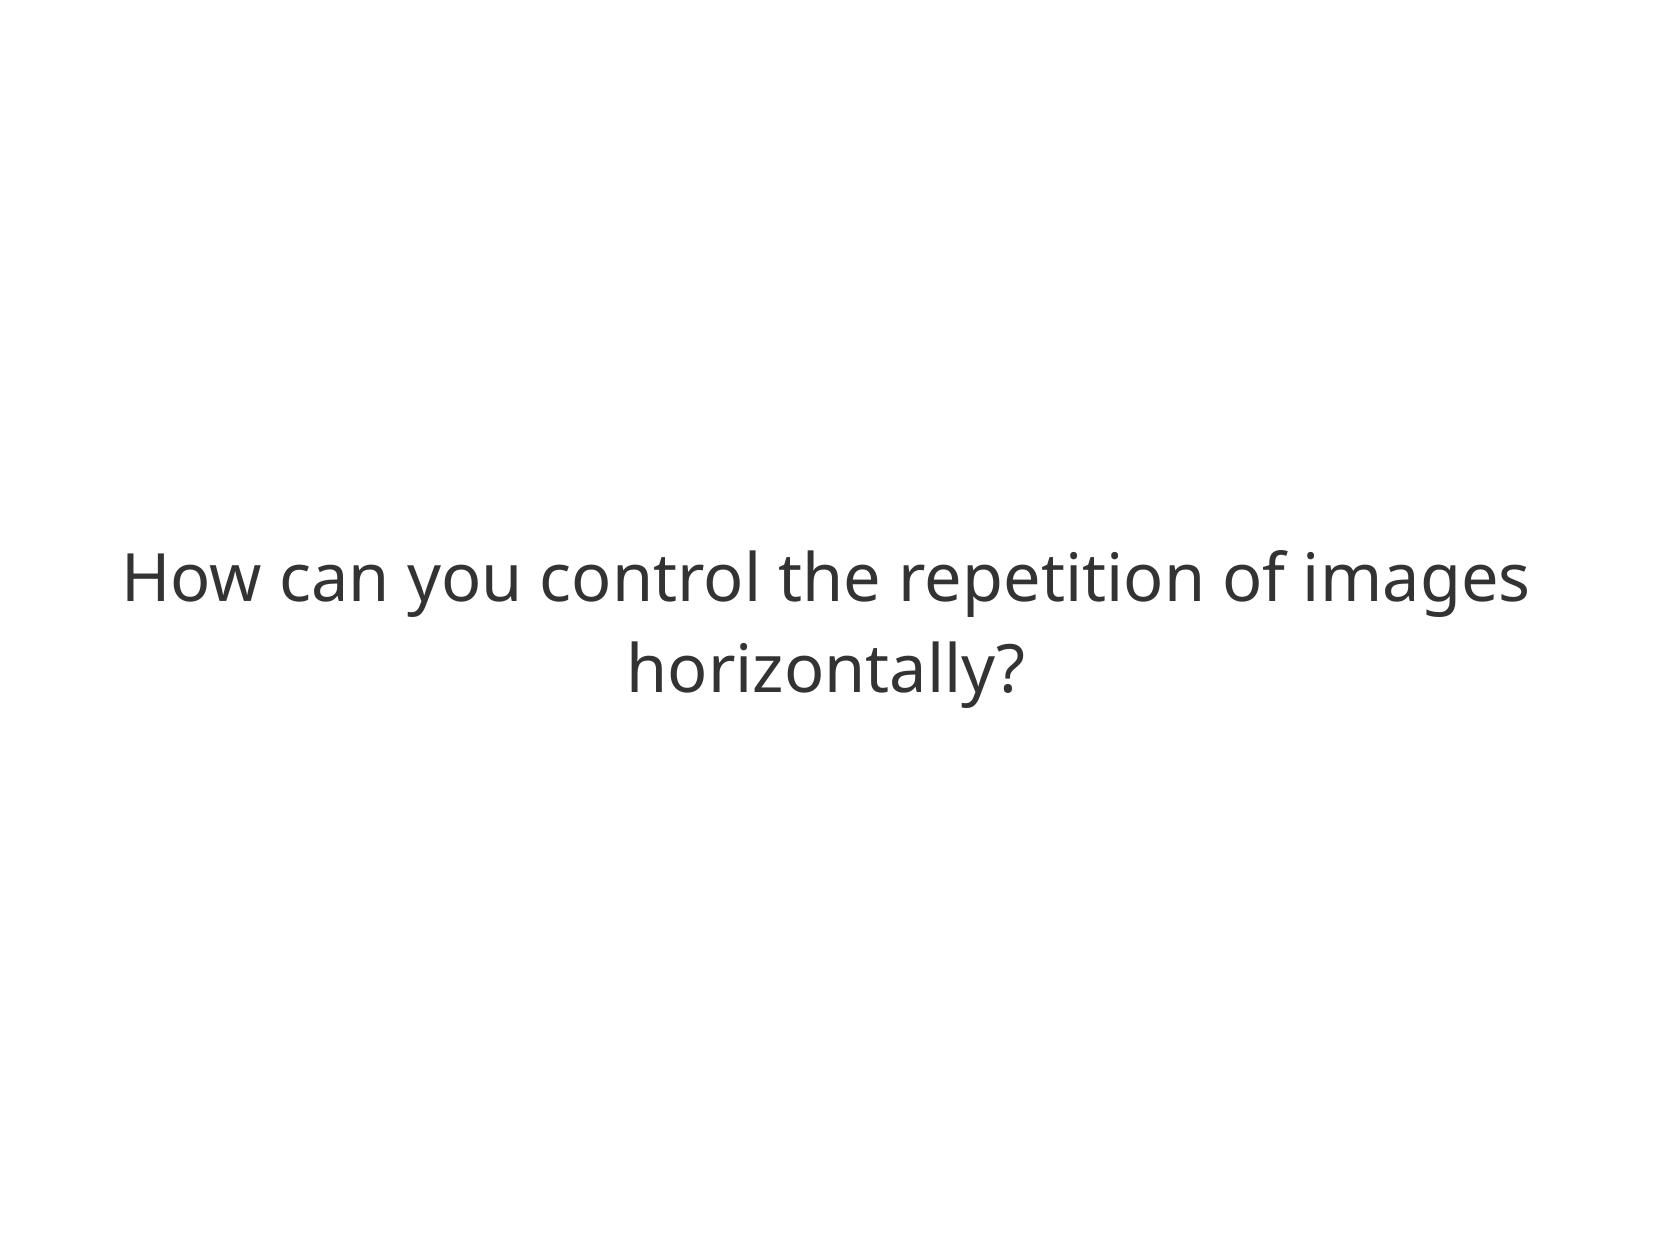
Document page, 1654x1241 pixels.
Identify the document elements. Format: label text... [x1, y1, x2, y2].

subtitle How can you control the repetition of images horizontally? [82, 49, 1571, 1193]
